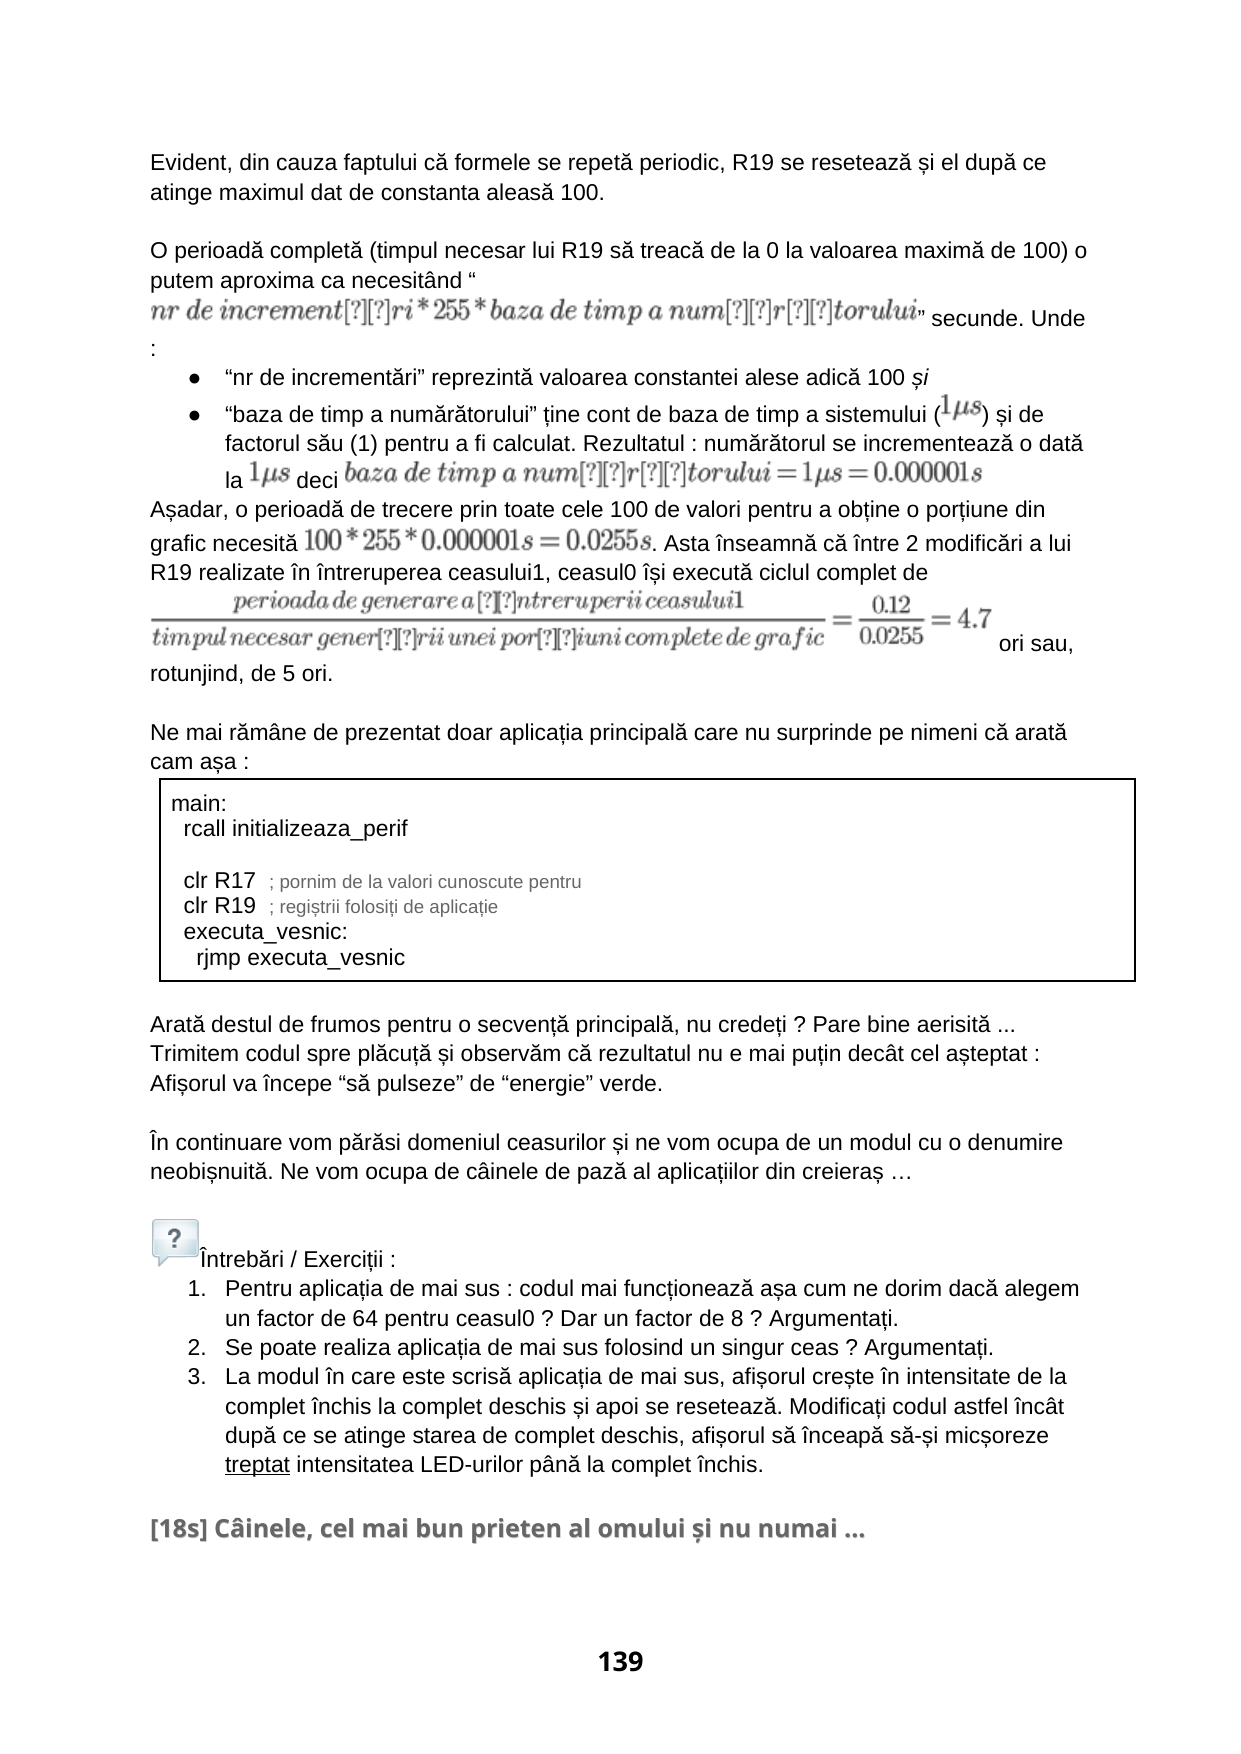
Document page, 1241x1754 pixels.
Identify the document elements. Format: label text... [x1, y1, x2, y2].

text În continuare vom părăsi domeniul ceasurilor și ne vom ocupa de un modul cu o denumire neobișnuită. Ne vom ocupa de câinele de pază al aplicațiilor din creieraș … [150, 1129, 1091, 1184]
subtitle [18s] Câinele, cel mai bun prieten al omului și nu numai ... [150, 1511, 1091, 1545]
text Ne mai rămâne de prezentat doar aplicația principală care nu surprinde pe nimeni că arată cam așa : [150, 719, 1091, 774]
text Așadar, o perioadă de trecere prin toate cele 100 de valori pentru a obține o porțiune din grafic necesită . Asta înseamnă că între 2 modificări a lui R19 realizate în întreruperea ceasului1, ceasul0 își execută ciclul complet de ori sau, rotunjind, de 5 ori. [150, 497, 1091, 686]
picture [941, 393, 982, 422]
list “baza de timp a numărătorului” ține cont de baza de timp a sistemului () și de factorul său (1) pentru a fi calculat. Rezultatul : numărătorul se incrementează o dată la deci [187, 394, 1091, 493]
list Pentru aplicația de mai sus : codul mai funcționează așa cum ne dorim dacă alegem un factor de 64 pentru ceasul0 ? Dar un factor de 8 ? Argumentați. [187, 1276, 1091, 1331]
text Trimitem codul spre plăcuță și observăm că rezultatul nu e mai puțin decât cel așteptat : Afișorul va începe “să pulseze” de “energie” verde. [150, 1041, 1091, 1096]
list La modul în care este scrisă aplicația de mai sus, afișorul crește în intensitate de la complet închis la complet deschis și apoi se resetează. Modificați codul astfel încât după ce se atinge starea de complet deschis, afișorul să înceapă să-și micșoreze treptat intensitatea LED-urilor până la complet închis. [187, 1364, 1091, 1478]
text Evident, din cauza faptului că formele se repetă periodic, R19 se resetează și el după ce atinge maximul dat de constanta aleasă 100. [150, 150, 1091, 205]
picture [150, 1217, 200, 1268]
text O perioadă completă (timpul necesar lui R19 să treacă de la 0 la valoarea maximă de 100) o putem aproxima ca necesitând “” secunde. Unde : [150, 238, 1091, 361]
list “nr de incrementări” reprezintă valoarea constantei alese adică 100 și [187, 364, 1091, 390]
table_header main: rcall initializeaza_perif clr R17 ; pornim de la valori cunoscute pentru clr R19 ; regiștrii folosiți de aplicație executa_vesnic: rjmp executa_vesnic [161, 780, 1134, 980]
picture [249, 460, 290, 489]
picture [150, 296, 918, 327]
picture [344, 460, 983, 489]
picture [304, 526, 652, 552]
picture [150, 589, 993, 652]
text Întrebări / Exerciții : [150, 1243, 1091, 1272]
list Se poate realiza aplicația de mai sus folosind un singur ceas ? Argumentați. [187, 1335, 1091, 1360]
text Arată destul de frumos pentru o secvență principală, nu credeți ? Pare bine aerisită ... [150, 1012, 1091, 1037]
